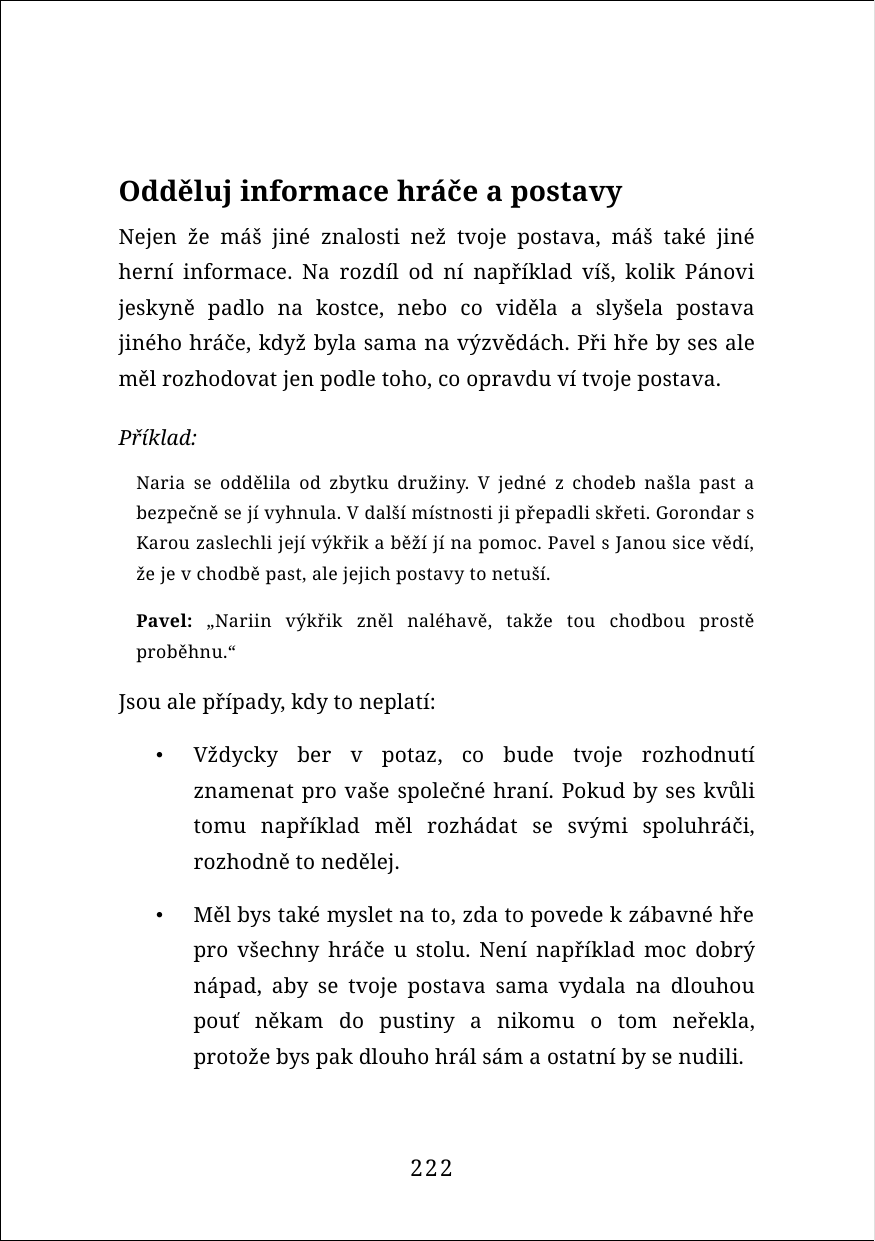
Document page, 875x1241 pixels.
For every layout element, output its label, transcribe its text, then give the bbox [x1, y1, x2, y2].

list Vždycky ber v potaz, co bude tvoje rozhodnutí znamenat pro vaše společné hraní. Pokud by ses kvůli tomu například měl rozhádat se svými spoluhráči, rozhodně to nedělej. [156, 740, 756, 875]
subtitle Odděluj informace hráče a postavy [118, 172, 756, 210]
list Měl bys také myslet na to, zda to povede k zábavné hře pro všechny hráče u stolu. Není například moc dobrý nápad, aby se tvoje postava sama vydala na dlouhou pouť někam do pustiny a nikomu o tom neřekla, protože bys pak dlouho hrál sám a ostatní by se nudili. [156, 900, 756, 1071]
text Naria se oddělila od zbytku družiny. V jedné z chodeb našla past a bezpečně se jí vyhnula. V další místnosti ji přepadli skřeti. Gorondar s Karou zaslechli její výkřik a běží jí na pomoc. Pavel s Janou sice vědí, že je v chodbě past, ale jejich postavy to netuší. [136, 470, 756, 585]
text Jsou ale případy, kdy to neplatí: [118, 687, 756, 716]
text Pavel: „Nariin výkřik zněl naléhavě, takže tou chodbou prostě proběhnu.“ [136, 609, 756, 663]
text Nejen že máš jiné znalosti než tvoje postava, máš také jiné herní informace. Na rozdíl od ní například víš, kolik Pánovi jeskyně padlo na kostce, nebo co viděla a slyšela postava jiného hráče, když byla sama na výzvědách. Při hře by ses ale měl rozhodovat jen podle toho, co opravdu ví tvoje postava. [118, 222, 756, 392]
text Příklad: [118, 423, 756, 452]
